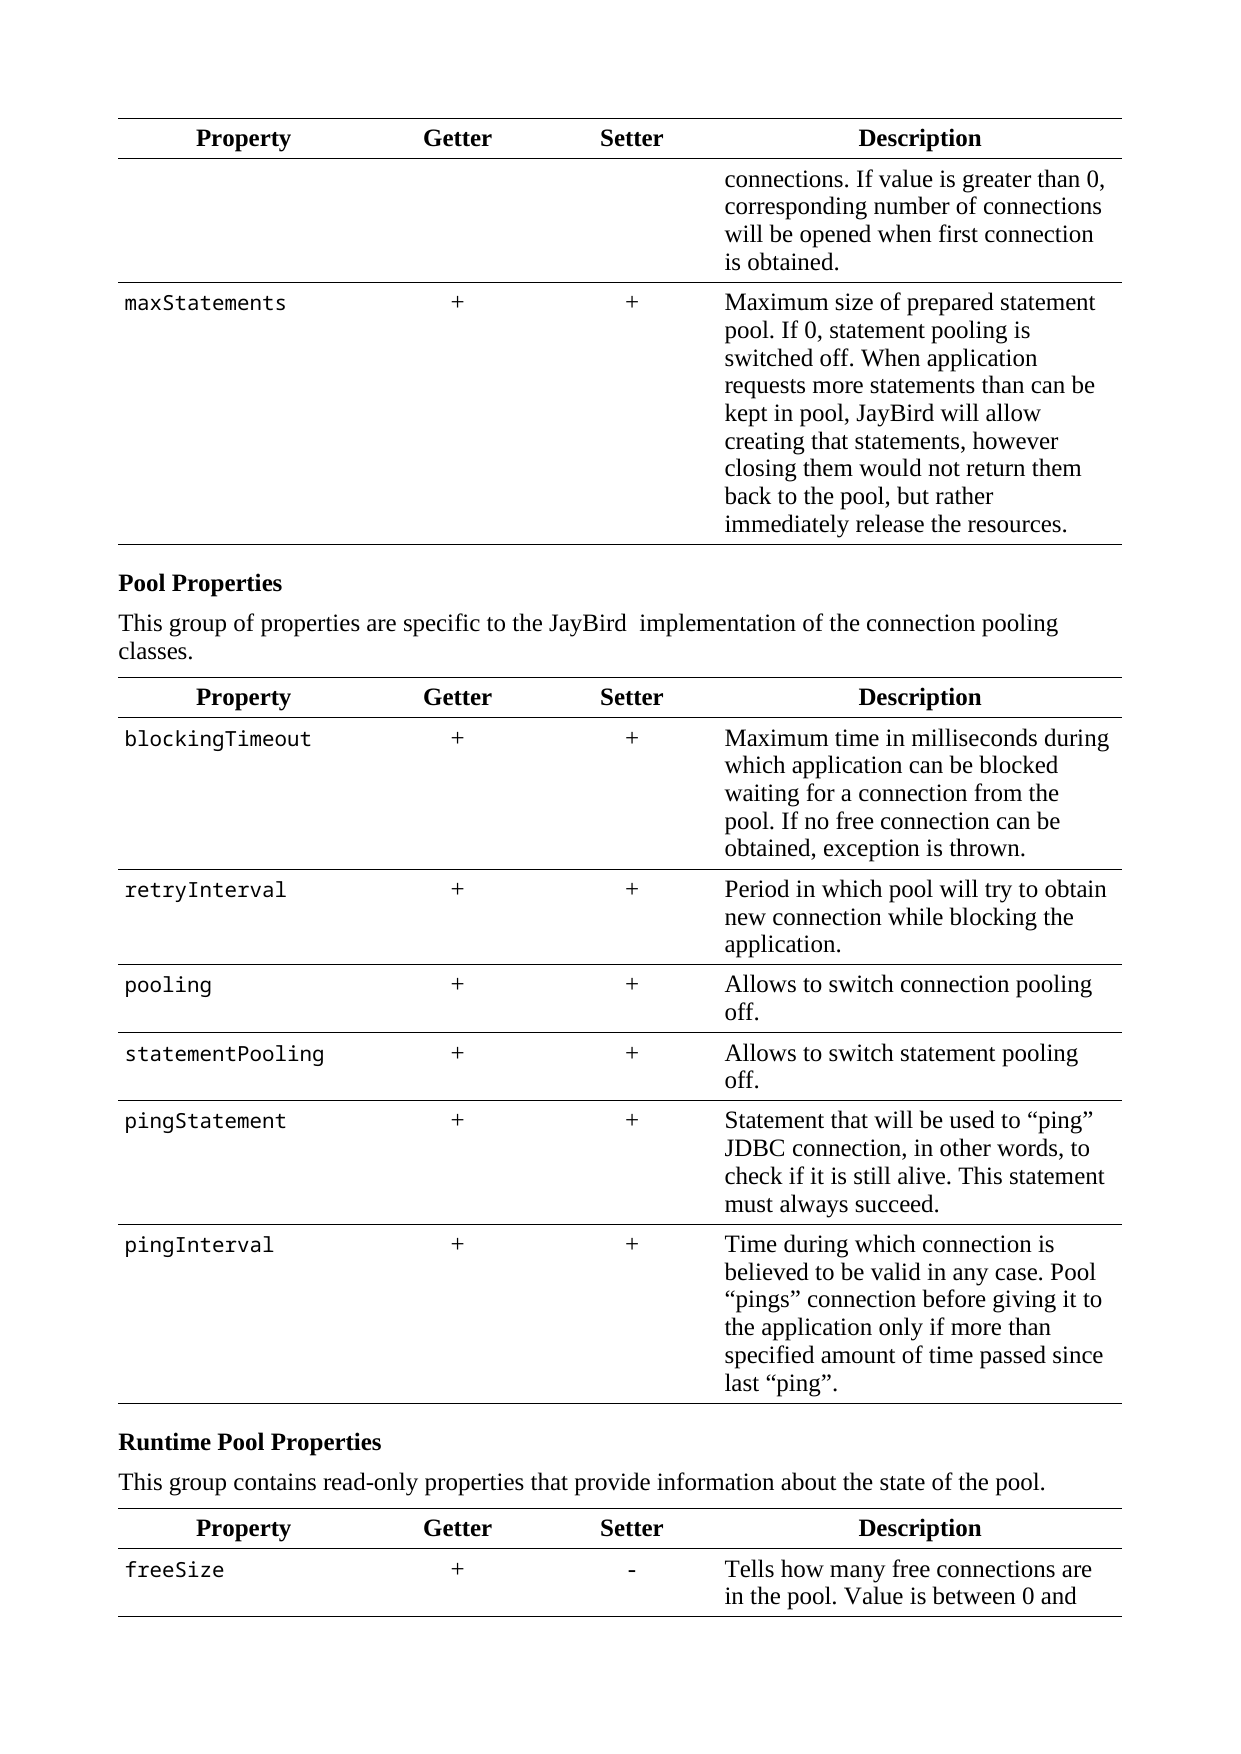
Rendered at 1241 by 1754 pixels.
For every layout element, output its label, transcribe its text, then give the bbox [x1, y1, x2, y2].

table_cell Allows to switch statement pooling off. [718, 1033, 1122, 1100]
table_cell pooling [118, 965, 369, 1032]
table_cell Period in which pool will try to obtain new connection while blocking the application. [718, 870, 1122, 964]
table_cell + [369, 1033, 546, 1100]
table_cell + [546, 965, 718, 1032]
table_header Getter [369, 678, 546, 717]
table_cell [546, 159, 718, 282]
table_cell Time during which connection is believed to be valid in any case. Pool “pings” connection before giving it to the application only if more than specified amount of time passed since last “ping”. [718, 1225, 1122, 1403]
table_cell + [369, 1101, 546, 1224]
table_cell + [369, 870, 546, 964]
table_cell + [369, 1549, 546, 1616]
table_header Description [718, 1509, 1122, 1548]
table_header Setter [546, 678, 718, 717]
table_header Property [118, 1509, 369, 1548]
table_header Description [718, 678, 1122, 717]
table_cell pingStatement [118, 1101, 369, 1224]
table_cell freeSize [118, 1549, 369, 1616]
table_cell + [369, 1225, 546, 1403]
table_header Getter [369, 1509, 546, 1548]
table_cell Maximum time in milliseconds during which application can be blocked waiting for a connection from the pool. If no free connection can be obtained, exception is thrown. [718, 718, 1122, 869]
table_cell Statement that will be used to “ping” JDBC connection, in other words, to check if it is still alive. This statement must always succeed. [718, 1101, 1122, 1224]
table_cell + [546, 718, 718, 869]
table_cell [369, 159, 546, 282]
table_cell Allows to switch connection pooling off. [718, 965, 1122, 1032]
table_cell Tells how many free connections are in the pool. Value is between 0 and [718, 1549, 1122, 1616]
table_cell connections. If value is greater than 0, corresponding number of connections will be opened when first connection is obtained. [718, 159, 1122, 282]
table_cell + [546, 1033, 718, 1100]
text This group contains read-only properties that provide information about the state of the pool. [118, 1468, 1122, 1496]
table_cell + [546, 870, 718, 964]
table_header Property [118, 678, 369, 717]
table_cell retryInterval [118, 870, 369, 964]
subtitle Runtime Pool Properties [118, 1428, 1122, 1455]
table_header Property [118, 119, 369, 158]
subtitle Pool Properties [118, 569, 1122, 597]
table_cell + [369, 965, 546, 1032]
table_cell - [546, 1549, 718, 1616]
table_cell maxStatements [118, 283, 369, 544]
table_header Setter [546, 1509, 718, 1548]
table_cell + [369, 718, 546, 869]
text This group of properties are specific to the JayBird implementation of the connection pooling classes. [118, 609, 1122, 664]
table_cell statementPooling [118, 1033, 369, 1100]
table_cell blockingTimeout [118, 718, 369, 869]
table_cell [118, 159, 369, 282]
table_header Getter [369, 119, 546, 158]
table_header Description [718, 119, 1122, 158]
table_cell Maximum size of prepared statement pool. If 0, statement pooling is switched off. When application requests more statements than can be kept in pool, JayBird will allow creating that statements, however closing them would not return them back to the pool, but rather immediately release the resources. [718, 283, 1122, 544]
table_cell pingInterval [118, 1225, 369, 1403]
table_header Setter [546, 119, 718, 158]
table_cell + [546, 1225, 718, 1403]
table_cell + [369, 283, 546, 544]
table_cell + [546, 1101, 718, 1224]
table_cell + [546, 283, 718, 544]
